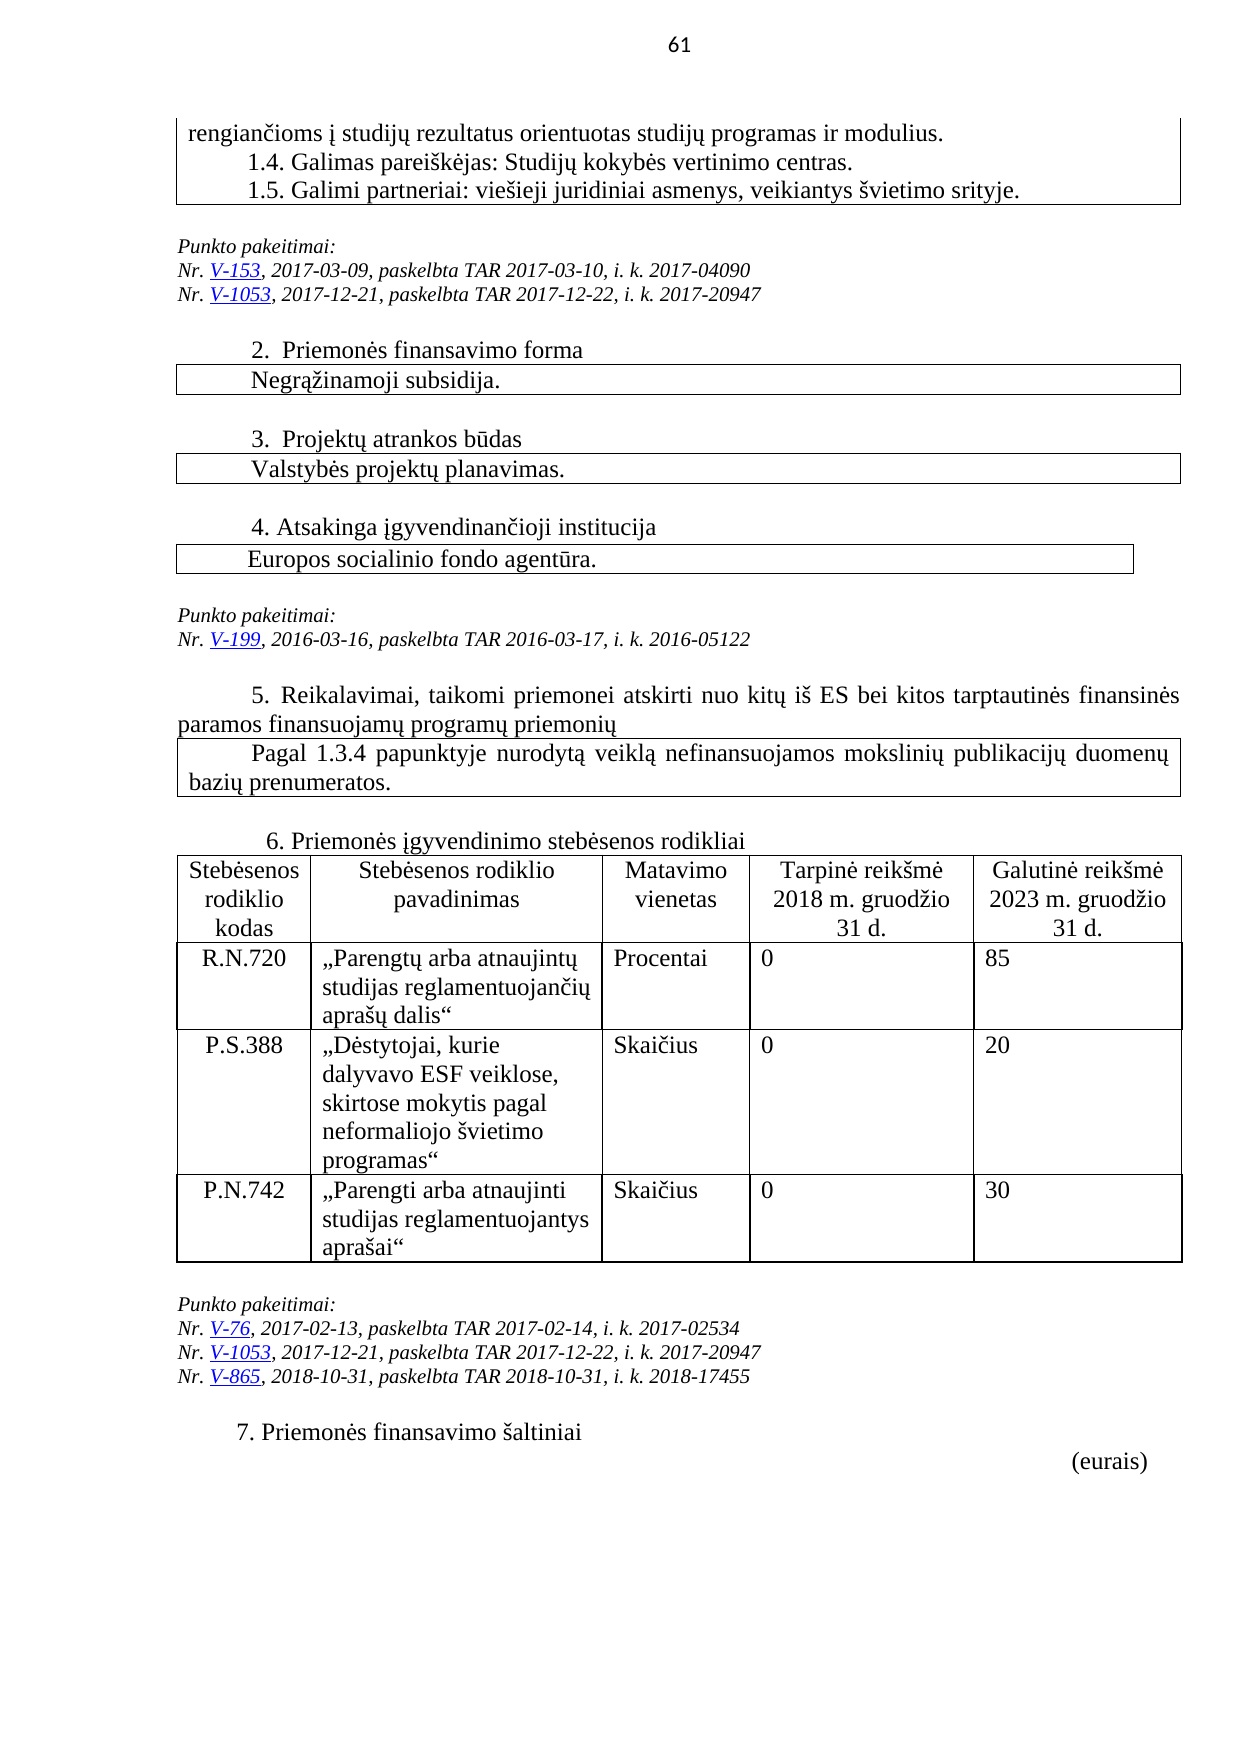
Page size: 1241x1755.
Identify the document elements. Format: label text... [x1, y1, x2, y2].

table_header Tarpinė reikšmė 2018 m. gruodžio 31 d. [750, 856, 973, 942]
table_cell „Dėstytojai, kurie dalyvavo ESF veiklose, skirtose mokytis pagal neformaliojo švietimo programas“ [311, 1030, 602, 1174]
table_cell Skaičius [603, 1175, 749, 1261]
table_header Stebėsenos rodiklio pavadinimas [311, 856, 602, 942]
text 5. Reikalavimai, taikomi priemonei atskirti nuo kitų iš ES bei kitos tarptautinės finansinės paramos finansuojamų programų priemonių [177, 680, 1181, 737]
table_header Galutinė reikšmė 2023 m. gruodžio 31 d. [974, 856, 1181, 942]
table_cell 1.4. Galimas pareiškėjas: Studijų kokybės vertinimo centras. [177, 147, 1180, 176]
table_header Matavimo vienetas [603, 856, 749, 942]
text Nr. V-865, 2018-10-31, paskelbta TAR 2018-10-31, i. k. 2018-17455 [177, 1364, 1181, 1388]
table_cell 0 [750, 1030, 973, 1174]
table_cell 0 [751, 943, 973, 1029]
table_cell „Parengtų arba atnaujintų studijas reglamentuojančių aprašų dalis“ [312, 943, 601, 1029]
table_cell Skaičius [603, 1030, 749, 1174]
text 6. Priemonės įgyvendinimo stebėsenos rodikliai [266, 826, 1181, 854]
table_cell 20 [974, 1030, 1181, 1174]
text Punkto pakeitimai: [177, 234, 1181, 258]
text 4. Atsakinga įgyvendinančioji institucija [251, 512, 1181, 541]
table_cell Procentai [603, 943, 749, 1029]
text Punkto pakeitimai: [177, 1292, 1181, 1316]
table_cell rengiančioms į studijų rezultatus orientuotas studijų programas ir modulius. [177, 118, 1180, 147]
table_header Negrąžinamoji subsidija. [177, 365, 1180, 394]
table_header Stebėsenos rodiklio kodas [178, 856, 310, 942]
table_cell 85 [975, 943, 1181, 1029]
table_header Europos socialinio fondo agentūra. [177, 545, 1133, 573]
text (eurais) [177, 1446, 1181, 1474]
table_cell 1.5. Galimi partneriai: viešieji juridiniai asmenys, veikiantys švietimo srityje. [177, 176, 1180, 204]
table_cell P.N.742 [178, 1175, 310, 1261]
text 3. Projektų atrankos būdas [251, 424, 1181, 453]
table_cell 30 [975, 1175, 1181, 1261]
text Nr. V-199, 2016-03-16, paskelbta TAR 2016-03-17, i. k. 2016-05122 [177, 627, 1181, 651]
table_header Pagal 1.3.4 papunktyje nurodytą veiklą nefinansuojamos mokslinių publikacijų duomenų bazių prenumeratos. [178, 739, 1180, 796]
text Punkto pakeitimai: [177, 603, 1181, 627]
table_cell 0 [751, 1175, 973, 1261]
text Nr. V-153, 2017-03-09, paskelbta TAR 2017-03-10, i. k. 2017-04090 [177, 258, 1181, 282]
text 7. Priemonės finansavimo šaltiniai [236, 1417, 1181, 1446]
text 2. Priemonės finansavimo forma [251, 335, 1181, 364]
text Nr. V-76, 2017-02-13, paskelbta TAR 2017-02-14, i. k. 2017-02534 [177, 1316, 1181, 1340]
table_header Valstybės projektų planavimas. [177, 454, 1180, 482]
text Nr. V-1053, 2017-12-21, paskelbta TAR 2017-12-22, i. k. 2017-20947 [177, 1340, 1181, 1364]
table_cell „Parengti arba atnaujinti studijas reglamentuojantys aprašai“ [312, 1175, 601, 1261]
text Nr. V-1053, 2017-12-21, paskelbta TAR 2017-12-22, i. k. 2017-20947 [177, 282, 1181, 306]
table_cell R.N.720 [178, 943, 310, 1029]
table_cell P.S.388 [178, 1030, 310, 1174]
